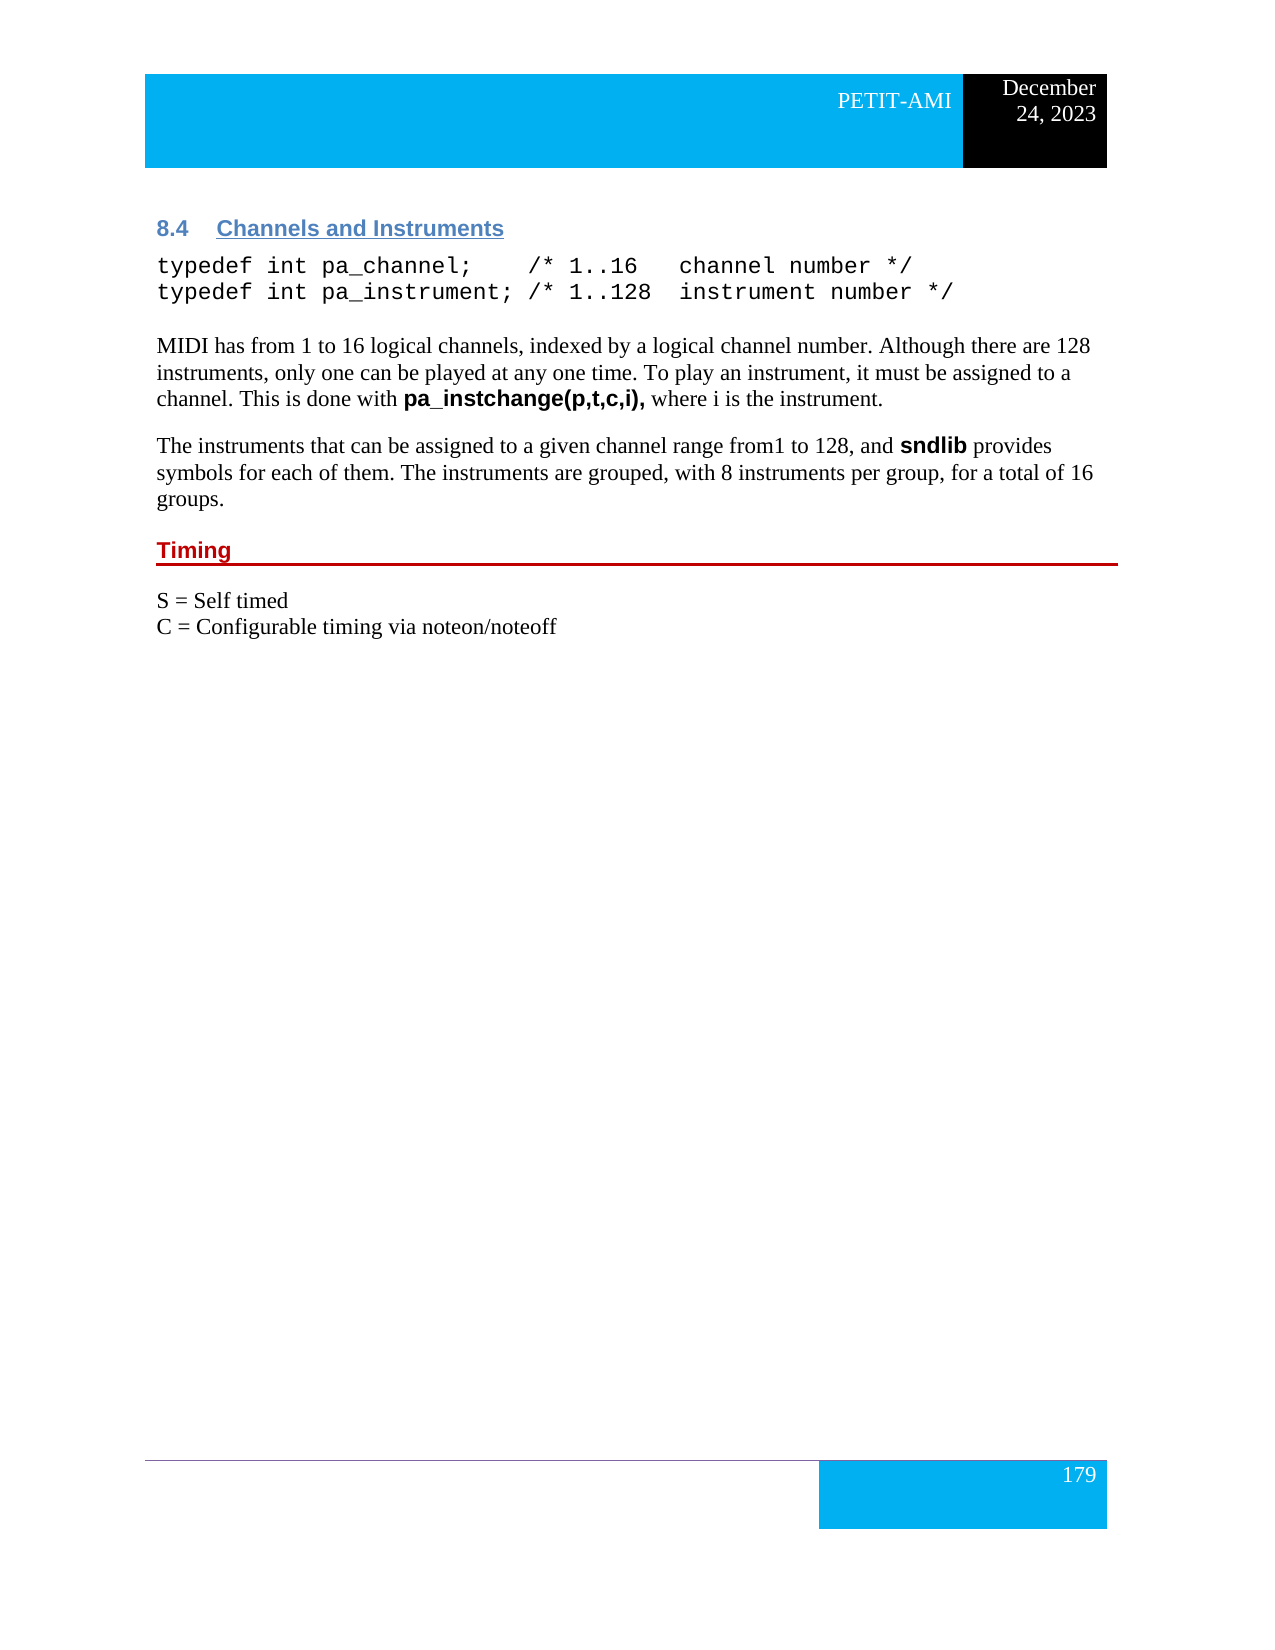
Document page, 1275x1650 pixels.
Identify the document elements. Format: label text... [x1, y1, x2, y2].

text typedef int pa_instrument; /* 1..128 instrument number */ [156, 280, 1118, 306]
text C = Configurable timing via noteon/noteoff [156, 613, 1118, 640]
text The instruments that can be assigned to a given channel range from1 to 128, and sndlib provides symbols for each of them. The instruments are grouped, with 8 instruments per group, for a total of 16 groups. [156, 432, 1118, 512]
text MIDI has from 1 to 16 logical channels, indexed by a logical channel number. Although there are 128 instruments, only one can be played at any one time. To play an instrument, it must be assigned to a channel. This is done with pa_instchange(p,t,c,i), where i is the instrument. [156, 332, 1118, 412]
text Timing [156, 537, 1118, 563]
text typedef int pa_channel; /* 1..16 channel number */ [156, 254, 1118, 280]
subtitle Channels and Instruments [156, 215, 1118, 242]
text S = Self timed [156, 587, 1118, 613]
